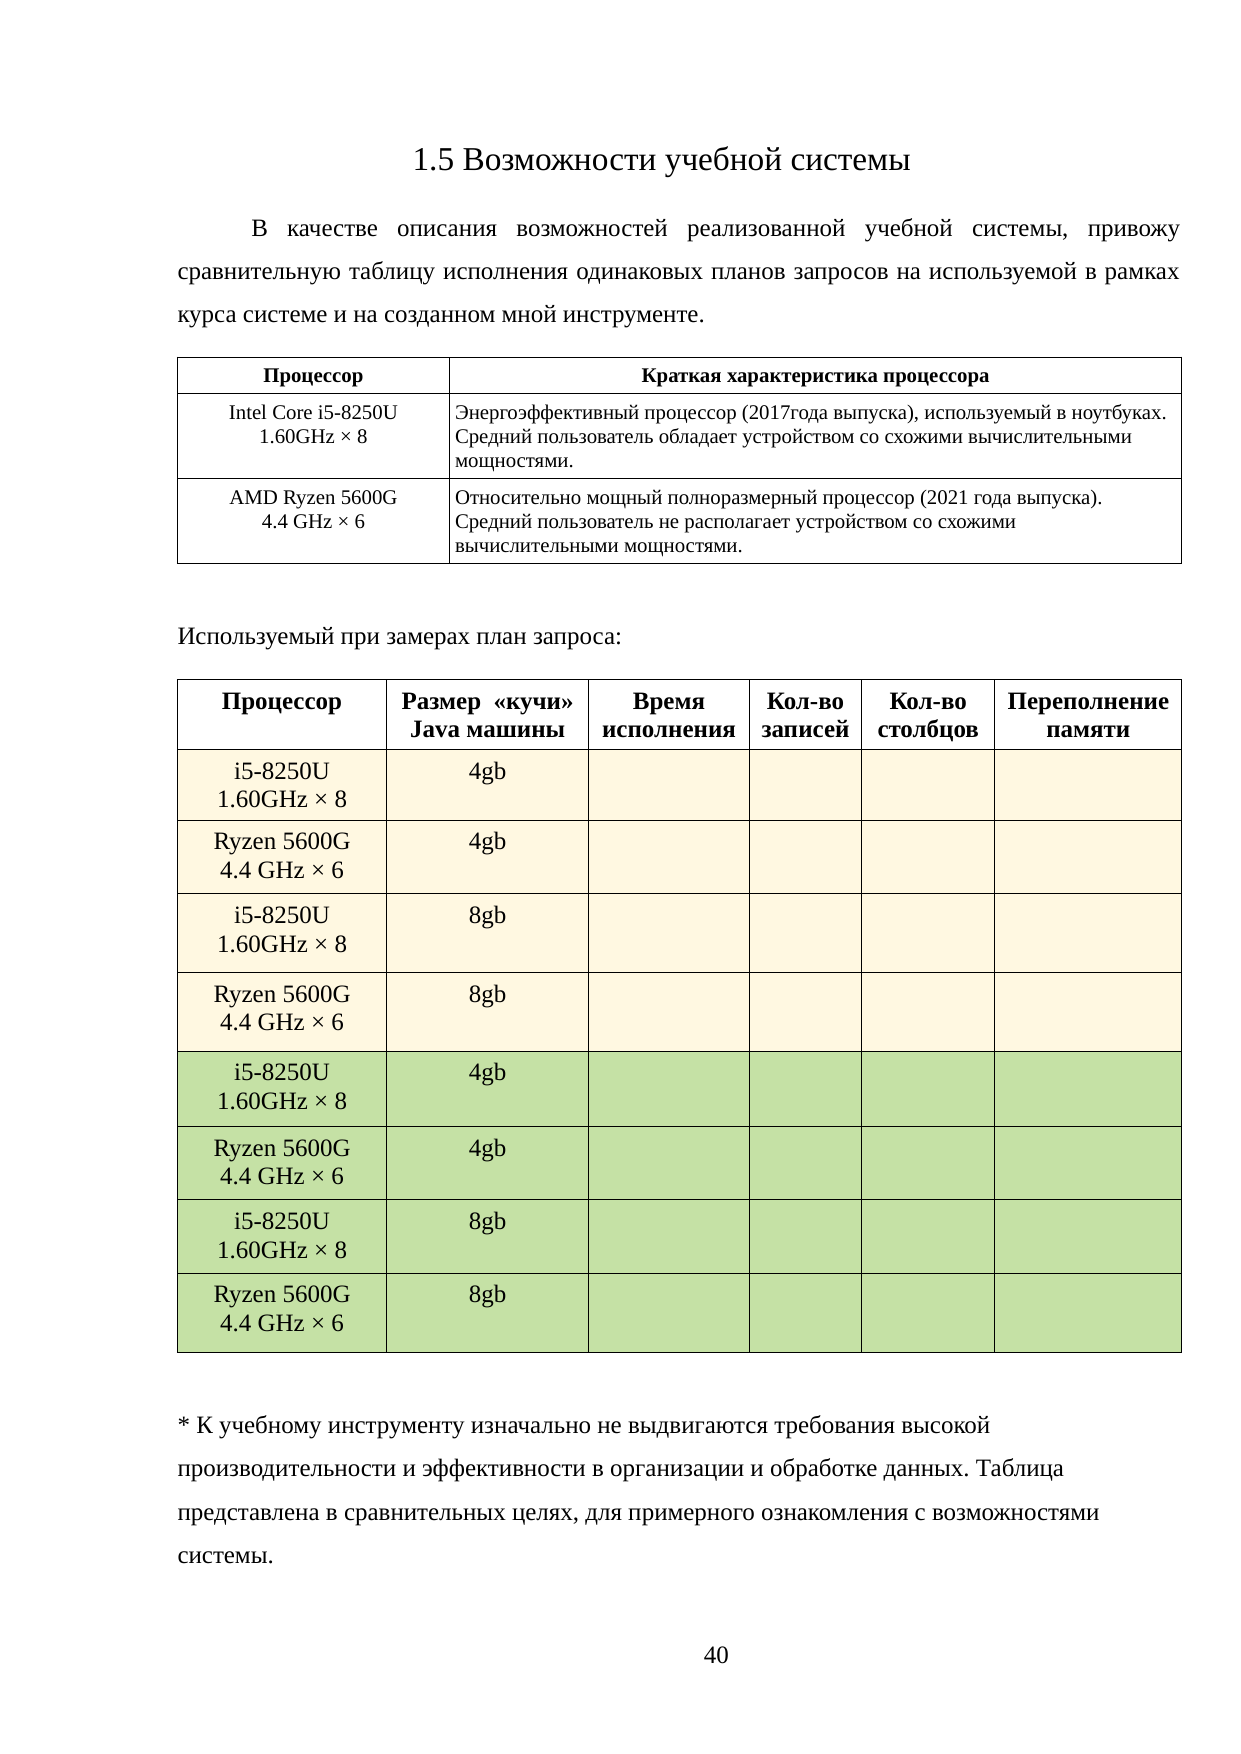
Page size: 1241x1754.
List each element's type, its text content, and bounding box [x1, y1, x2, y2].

table_cell [589, 1200, 749, 1273]
table_cell 8gb [387, 1274, 588, 1352]
table_cell i5-8250U 1.60GHz × 8 [178, 750, 386, 820]
table_cell Ryzen 5600G 4.4 GHz × 6 [178, 1127, 386, 1199]
table_cell [862, 894, 994, 972]
table_cell 8gb [387, 894, 588, 972]
table_cell Энергоэффективный процессор (2017года выпуска), используемый в ноутбуках. Средний пользователь обладает устройством со схожими вычислительными мощностями. [450, 394, 1181, 478]
table_cell [995, 1052, 1181, 1126]
table_cell [750, 1052, 861, 1126]
table_cell [995, 894, 1181, 972]
table_cell 4gb [387, 750, 588, 820]
table_cell [589, 821, 749, 893]
text В качестве описания возможностей реализованной учебной системы, привожу сравнительную таблицу исполнения одинаковых планов запросов на используемой в рамках курса системе и на созданном мной инструменте. [177, 213, 1181, 328]
table_cell [589, 1052, 749, 1126]
table_header Переполнение памяти [995, 680, 1181, 749]
table_cell [750, 1200, 861, 1273]
table_cell i5-8250U 1.60GHz × 8 [178, 894, 386, 972]
subtitle 1.5 Возможности учебной системы [177, 139, 1146, 177]
table_cell 8gb [387, 1200, 588, 1273]
table_cell [862, 1127, 994, 1199]
table_cell Относительно мощный полноразмерный процессор (2021 года выпуска). Средний пользователь не располагает устройством со схожими вычислительными мощностями. [450, 479, 1181, 563]
table_cell [995, 1127, 1181, 1199]
table_cell [862, 750, 994, 820]
table_cell Ryzen 5600G 4.4 GHz × 6 [178, 1274, 386, 1352]
table_cell [995, 821, 1181, 893]
table_cell AMD Ryzen 5600G 4.4 GHz × 6 [178, 479, 449, 563]
table_header Размер «кучи» Java машины [387, 680, 588, 749]
table_cell [750, 1127, 861, 1199]
table_cell [589, 750, 749, 820]
table_cell [750, 1274, 861, 1352]
table_cell [589, 1127, 749, 1199]
table_header Краткая характеристика процессора [450, 358, 1181, 393]
text Используемый при замерах план запроса: [177, 621, 1181, 650]
table_header Время исполнения [589, 680, 749, 749]
table_cell [589, 894, 749, 972]
table_cell [862, 821, 994, 893]
text * К учебному инструменту изначально не выдвигаются требования высокой производительности и эффективности в организации и обработке данных. Таблица представлена в сравнительных целях, для примерного ознакомления с возможностями системы. [177, 1410, 1181, 1568]
table_cell [862, 973, 994, 1051]
table_cell [995, 973, 1181, 1051]
table_cell [750, 821, 861, 893]
table_cell 4gb [387, 821, 588, 893]
table_cell [862, 1200, 994, 1273]
table_cell Intel Core i5-8250U 1.60GHz × 8 [178, 394, 449, 478]
table_cell i5-8250U 1.60GHz × 8 [178, 1200, 386, 1273]
table_cell [750, 894, 861, 972]
table_header Кол-во столбцов [862, 680, 994, 749]
table_cell Ryzen 5600G 4.4 GHz × 6 [178, 821, 386, 893]
table_cell 4gb [387, 1127, 588, 1199]
table_cell i5-8250U 1.60GHz × 8 [178, 1052, 386, 1126]
table_cell 4gb [387, 1052, 588, 1126]
table_cell [995, 1200, 1181, 1273]
table_cell [750, 973, 861, 1051]
table_header Процессор [178, 680, 386, 749]
table_cell 8gb [387, 973, 588, 1051]
table_cell [995, 750, 1181, 820]
table_cell [995, 1274, 1181, 1352]
table_header Кол-во записей [750, 680, 861, 749]
table_cell [589, 973, 749, 1051]
table_cell [862, 1274, 994, 1352]
table_cell [862, 1052, 994, 1126]
table_header Процессор [178, 358, 449, 393]
table_cell [750, 750, 861, 820]
table_cell Ryzen 5600G 4.4 GHz × 6 [178, 973, 386, 1051]
table_cell [589, 1274, 749, 1352]
